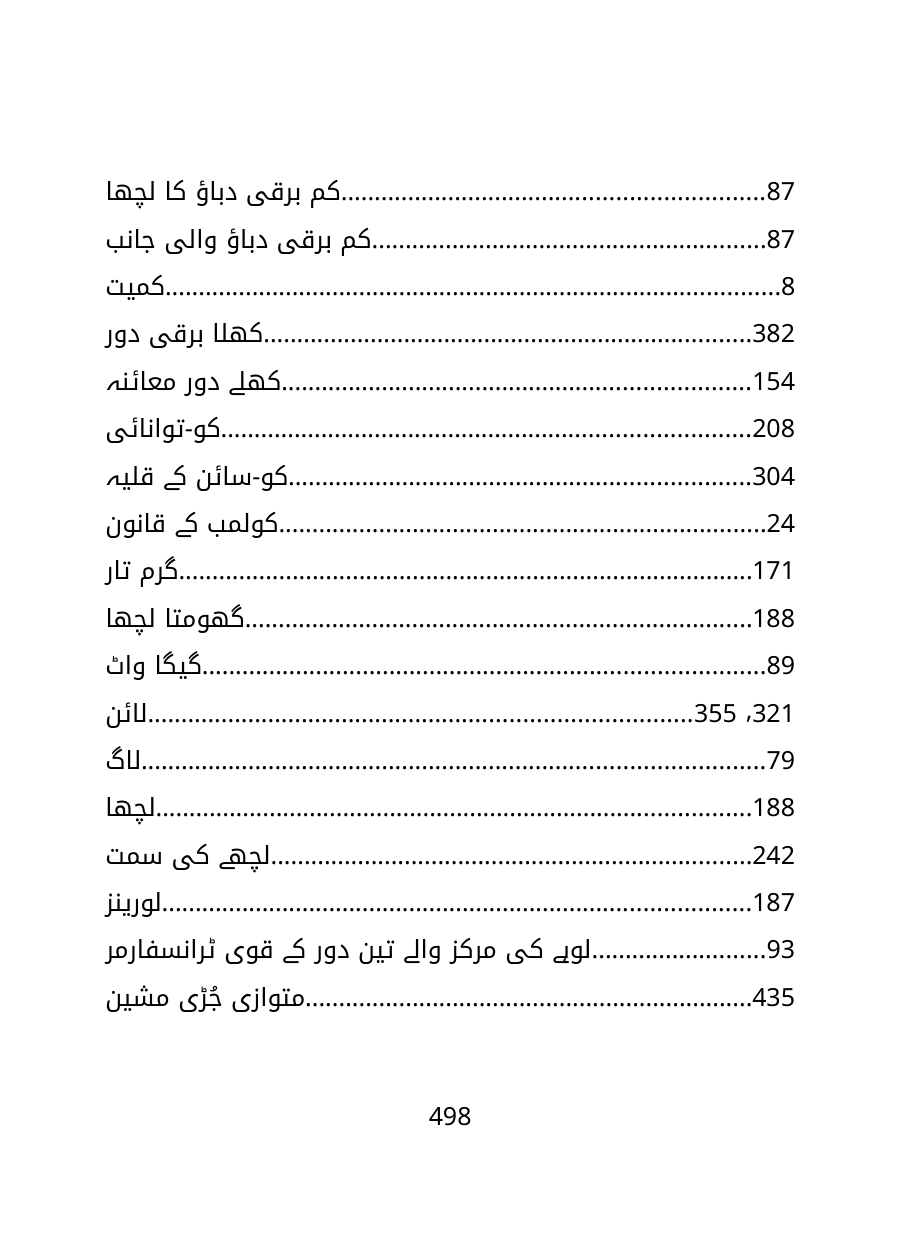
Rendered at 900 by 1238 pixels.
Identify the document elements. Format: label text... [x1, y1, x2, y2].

text لائن 321, 355 [105, 690, 795, 737]
text لوہے کی مرکز والے تین دور کے قوی ٹرانسفارمر 93 [105, 927, 795, 974]
text کو-توانائی 208 [105, 406, 795, 453]
text کھلے دور معائنہ 154 [105, 358, 795, 406]
text کو-سائن کے قلیہ 304 [105, 453, 795, 500]
text لچھا 188 [105, 785, 795, 832]
text گیگا واٹ 89 [105, 642, 795, 690]
text متوازی جُڑی مشین 435 [105, 974, 795, 1022]
text گھومتا لچھا 188 [105, 595, 795, 642]
text کم برقی دباؤ والی جانب 87 [105, 216, 795, 263]
text لچھے کی سمت 242 [105, 832, 795, 879]
text لورینز 187 [105, 879, 795, 927]
text لاگ 79 [105, 737, 795, 785]
text گرم تار 171 [105, 548, 795, 595]
text کم برقی دباؤ کا لچھا 87 [105, 168, 795, 216]
text کمیت 8 [105, 263, 795, 311]
text کولمب کے قانون 24 [105, 500, 795, 548]
text کھلا برقی دور 382 [105, 311, 795, 358]
